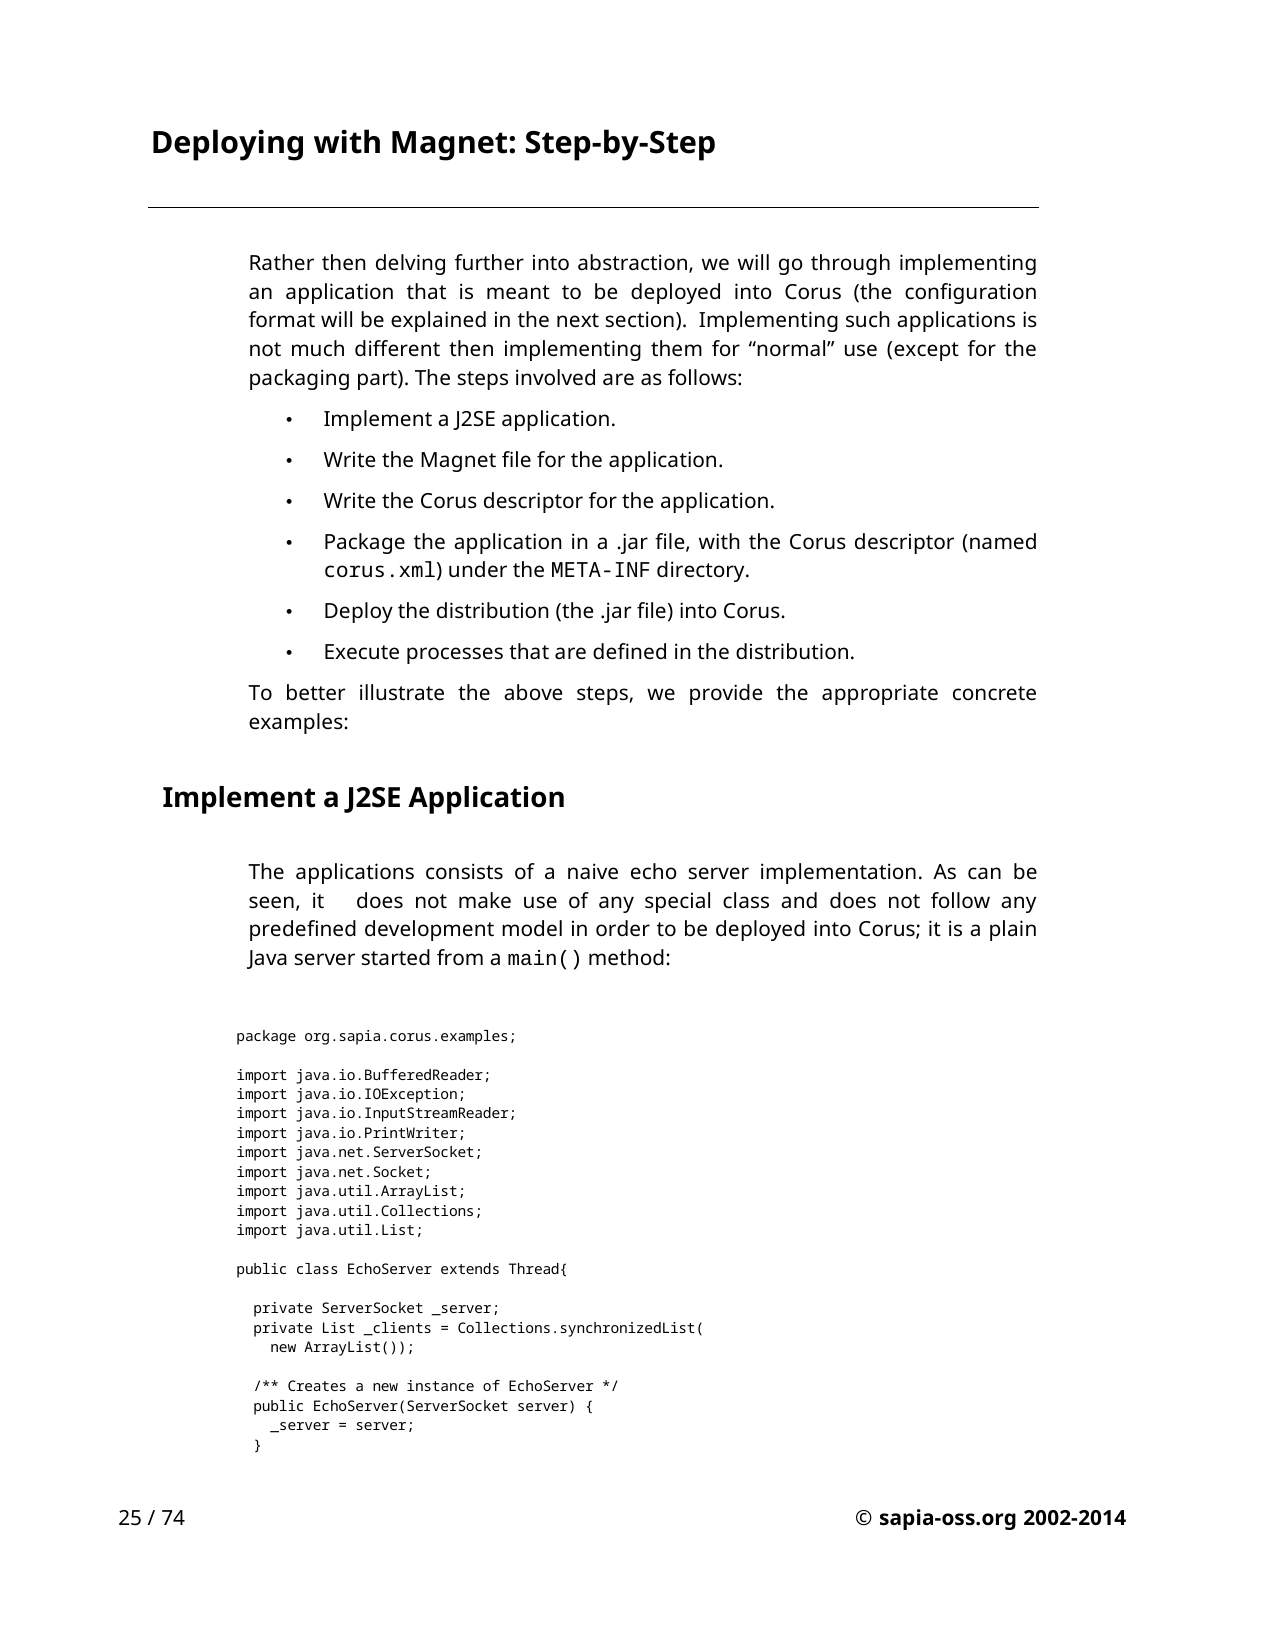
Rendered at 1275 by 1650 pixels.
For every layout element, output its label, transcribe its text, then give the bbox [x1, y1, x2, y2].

text new ArrayList()); [236, 1337, 1039, 1357]
text import java.net.Socket; [236, 1162, 1039, 1181]
text To better illustrate the above steps, we provide the appropriate concrete examples: [248, 678, 1039, 735]
text public class EchoServer extends Thread{ [236, 1259, 1039, 1279]
text package org.sapia.corus.examples; [236, 1025, 1039, 1045]
list Execute processes that are defined in the distribution. [286, 637, 1039, 666]
text import java.io.IOException; [236, 1084, 1039, 1103]
text import java.util.List; [236, 1220, 1039, 1240]
subtitle Implement a J2SE Application [162, 778, 1039, 815]
list Deploy the distribution (the .jar file) into Corus. [286, 596, 1039, 625]
list Write the Magnet file for the application. [286, 444, 1039, 473]
text } [236, 1434, 1039, 1454]
text public EchoServer(ServerSocket server) { [236, 1396, 1039, 1415]
list Package the application in a .jar file, with the Corus descriptor (named corus.xml) under the META-INF directory. [286, 527, 1039, 584]
text import java.util.Collections; [236, 1201, 1039, 1220]
text /** Creates a new instance of EchoServer */ [236, 1376, 1039, 1396]
text import java.io.InputStreamReader; [236, 1103, 1039, 1123]
text import java.io.PrintWriter; [236, 1123, 1039, 1142]
text Rather then delving further into abstraction, we will go through implementing an application that is meant to be deployed into Corus (the configuration format will be explained in the next section). Implementing such applications is not much different then implementing them for “normal” use (except for the packaging part). The steps involved are as follows: [248, 248, 1039, 391]
text private List _clients = Collections.synchronizedList( [236, 1318, 1039, 1337]
text import java.util.ArrayList; [236, 1181, 1039, 1201]
text The applications consists of a naive echo server implementation. As can be seen, it does not make use of any special class and does not follow any predefined development model in order to be deployed into Corus; it is a plain Java server started from a main() method: [248, 857, 1039, 972]
text _server = server; [236, 1415, 1039, 1434]
list Write the Corus descriptor for the application. [286, 486, 1039, 514]
text import java.io.BufferedReader; [236, 1064, 1039, 1084]
text private ServerSocket _server; [236, 1298, 1039, 1318]
text import java.net.ServerSocket; [236, 1142, 1039, 1162]
subtitle Deploying with Magnet: Step-by-Step [148, 118, 1039, 207]
list Implement a J2SE application. [286, 403, 1039, 432]
